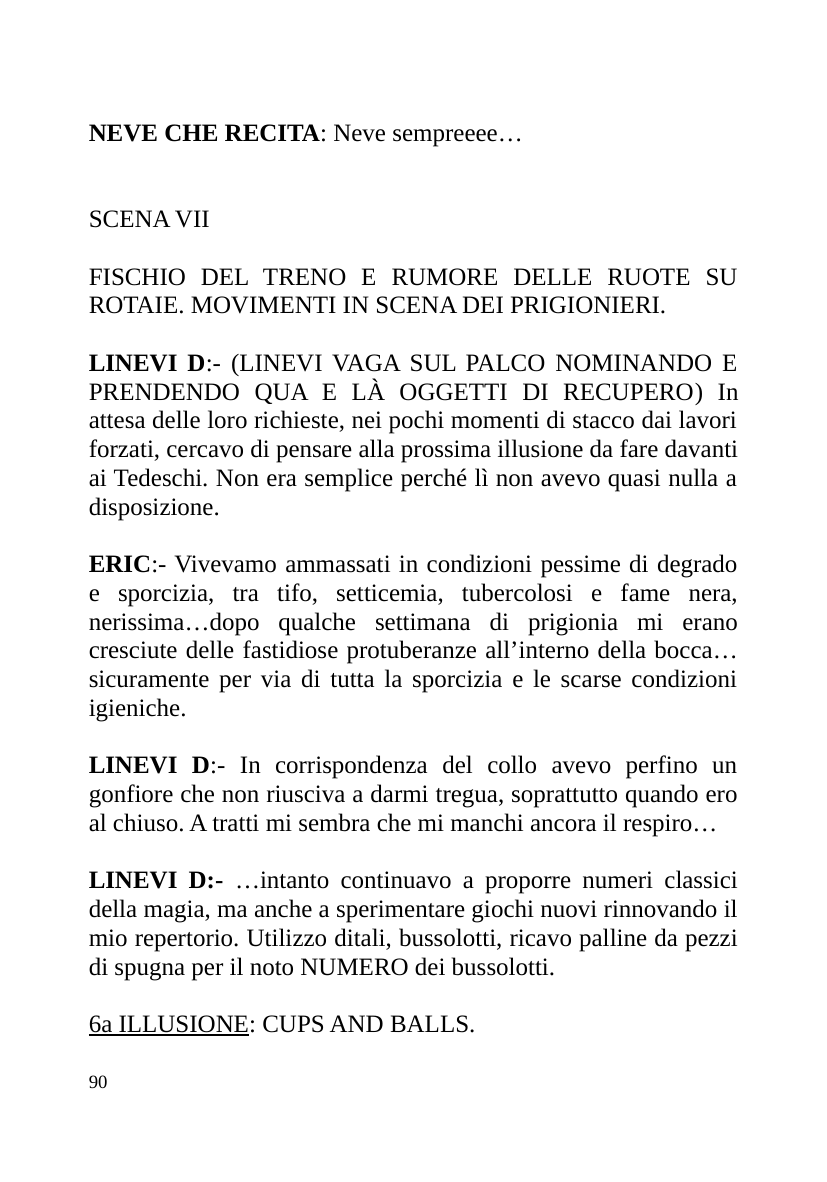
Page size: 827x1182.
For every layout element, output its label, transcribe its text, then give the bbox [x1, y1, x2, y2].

text NEVE CHE RECITA: Neve sempreeee… [88, 118, 738, 147]
text 6a ILLUSIONE: CUPS AND BALLS. [88, 1009, 738, 1038]
text FISCHIO DEL TRENO E RUMORE DELLE RUOTE SU ROTAIE. MOVIMENTI IN SCENA DEI PRIGIONIERI. [88, 262, 738, 319]
text LINEVI D:- (LINEVI VAGA SUL PALCO NOMINANDO E PRENDENDO QUA E LÀ OGGETTI DI RECUPERO) In attesa delle loro richieste, nei pochi momenti di stacco dai lavori forzati, cercavo di pensare alla prossima illusione da fare davanti ai Tedeschi. Non era semplice perché lì non avevo quasi nulla a disposizione. [88, 348, 738, 521]
text LINEVI D:- …intanto continuavo a proporre numeri classici della magia, ma anche a sperimentare giochi nuovi rinnovando il mio repertorio. Utilizzo ditali, bussolotti, ricavo palline da pezzi di spugna per il noto NUMERO dei bussolotti. [88, 866, 738, 981]
text SCENA VII [88, 204, 738, 233]
text ERIC:- Vivevamo ammassati in condizioni pessime di degrado e sporcizia, tra tifo, setticemia, tubercolosi e fame nera, nerissima…dopo qualche settimana di prigionia mi erano cresciute delle fastidiose protuberanze all’interno della bocca…sicuramente per via di tutta la sporcizia e le scarse condizioni igieniche. [88, 549, 738, 722]
text LINEVI D:- In corrispondenza del collo avevo perfino un gonfiore che non riusciva a darmi tregua, soprattutto quando ero al chiuso. A tratti mi sembra che mi manchi ancora il respiro… [88, 751, 738, 837]
